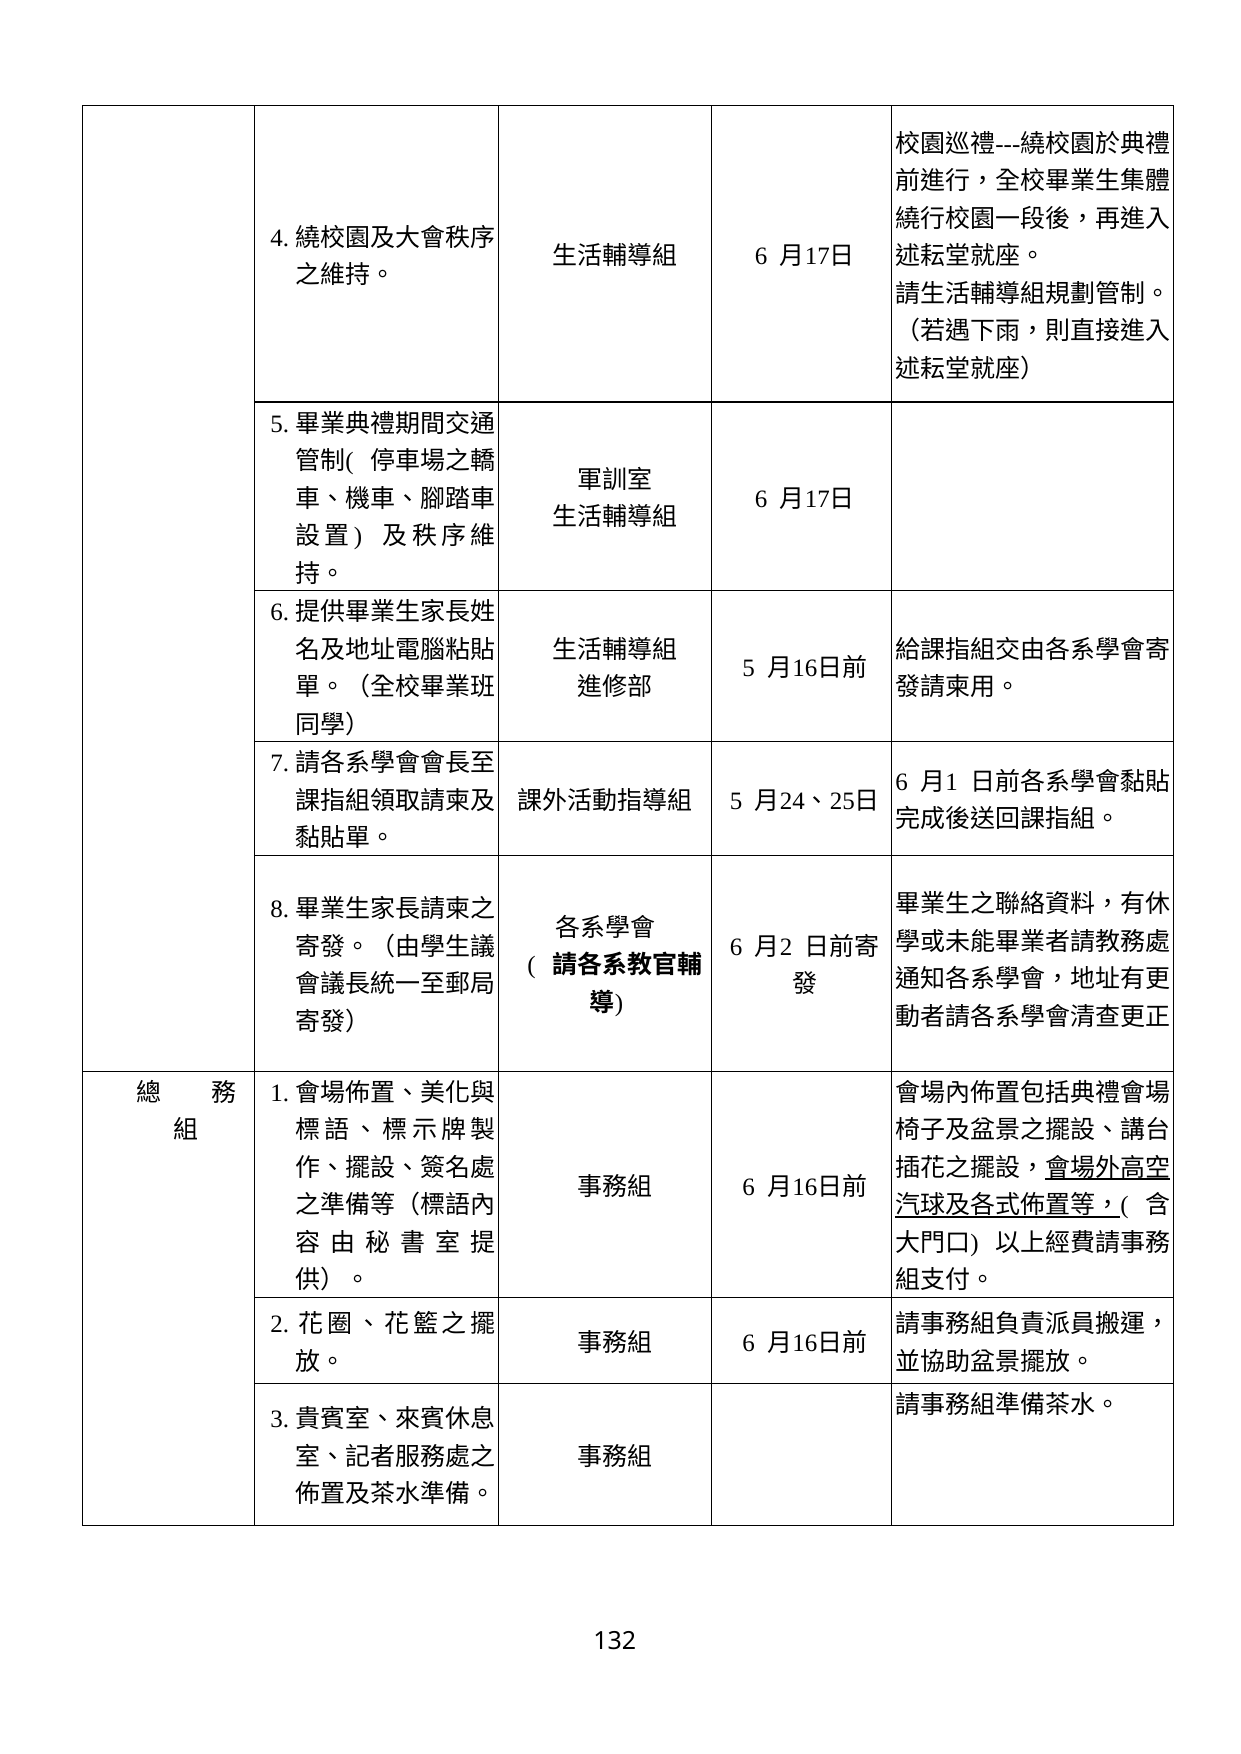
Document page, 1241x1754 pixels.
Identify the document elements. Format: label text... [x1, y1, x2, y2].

table_cell 各系學會 (請各系教官輔導) [499, 856, 711, 1071]
table_cell 5月24、25日 [712, 742, 891, 854]
table_cell 6月17日 [712, 106, 891, 401]
table_cell 6月16日前 [712, 1298, 891, 1383]
table_cell 6.提供畢業生家長姓名及地址電腦粘貼單。（全校畢業班同學） [255, 591, 498, 741]
table_cell 給課指組交由各系學會寄發請柬用。 [892, 591, 1173, 741]
table_cell 請事務組負責派員搬運，並協助盆景擺放。 [892, 1298, 1173, 1383]
table_cell 6月16日前 [712, 1072, 891, 1297]
table_cell 3.貴賓室、來賓休息室、記者服務處之佈置及茶水準備。 [255, 1384, 498, 1525]
table_cell 7.請各系學會會長至課指組領取請柬及黏貼單。 [255, 742, 498, 854]
table_cell 事務組 [499, 1384, 711, 1525]
table_cell 2.花圈、花籃之擺放。 [255, 1298, 498, 1383]
table_cell 事務組 [499, 1298, 711, 1383]
table_cell 6月17日 [712, 403, 891, 590]
table_cell 總 務 組 [83, 1072, 254, 1525]
table_cell 會場內佈置包括典禮會場椅子及盆景之擺設、講台插花之擺設，會場外高空汽球及各式佈置等，(含大門口)以上經費請事務組支付。 [892, 1072, 1173, 1297]
table_cell [712, 1384, 891, 1525]
table_cell 請事務組準備茶水。 [892, 1384, 1173, 1525]
table_cell [892, 403, 1173, 590]
table_cell 6月2日前寄發 [712, 856, 891, 1071]
table_cell 課外活動指導組 [499, 742, 711, 854]
table_cell 8.畢業生家長請柬之寄發。（由學生議會議長統一至郵局寄發） [255, 856, 498, 1071]
table_cell 6月1日前各系學會黏貼完成後送回課指組。 [892, 742, 1173, 854]
table_cell 5.畢業典禮期間交通管制(停車場之轎車、機車、腳踏車設置)及秩序維持。 [255, 403, 498, 590]
table_cell 校園巡禮---繞校園於典禮 前進行，全校畢業生集體繞行校園一段後，再進入述耘堂就座。 請生活輔導組規劃管制。 （若遇下雨，則直接進入述耘堂就座） [892, 106, 1173, 401]
table_cell 5月16日前 [712, 591, 891, 741]
table_cell 1.會場佈置、美化與標語、標示牌製作、擺設、簽名處之準備等（標語內容由秘書室提供）。 [255, 1072, 498, 1297]
table_cell 事務組 [499, 1072, 711, 1297]
table_cell 生活輔導組 進修部 [499, 591, 711, 741]
table_cell 畢業生之聯絡資料，有休學或未能畢業者請教務處通知各系學會，地址有更動者請各系學會清查更正 [892, 856, 1173, 1071]
table_cell [83, 106, 254, 1071]
table_cell 4.繞校園及大會秩序之維持。 [255, 106, 498, 401]
table_cell 生活輔導組 [499, 106, 711, 401]
table_cell 軍訓室 生活輔導組 [499, 403, 711, 590]
